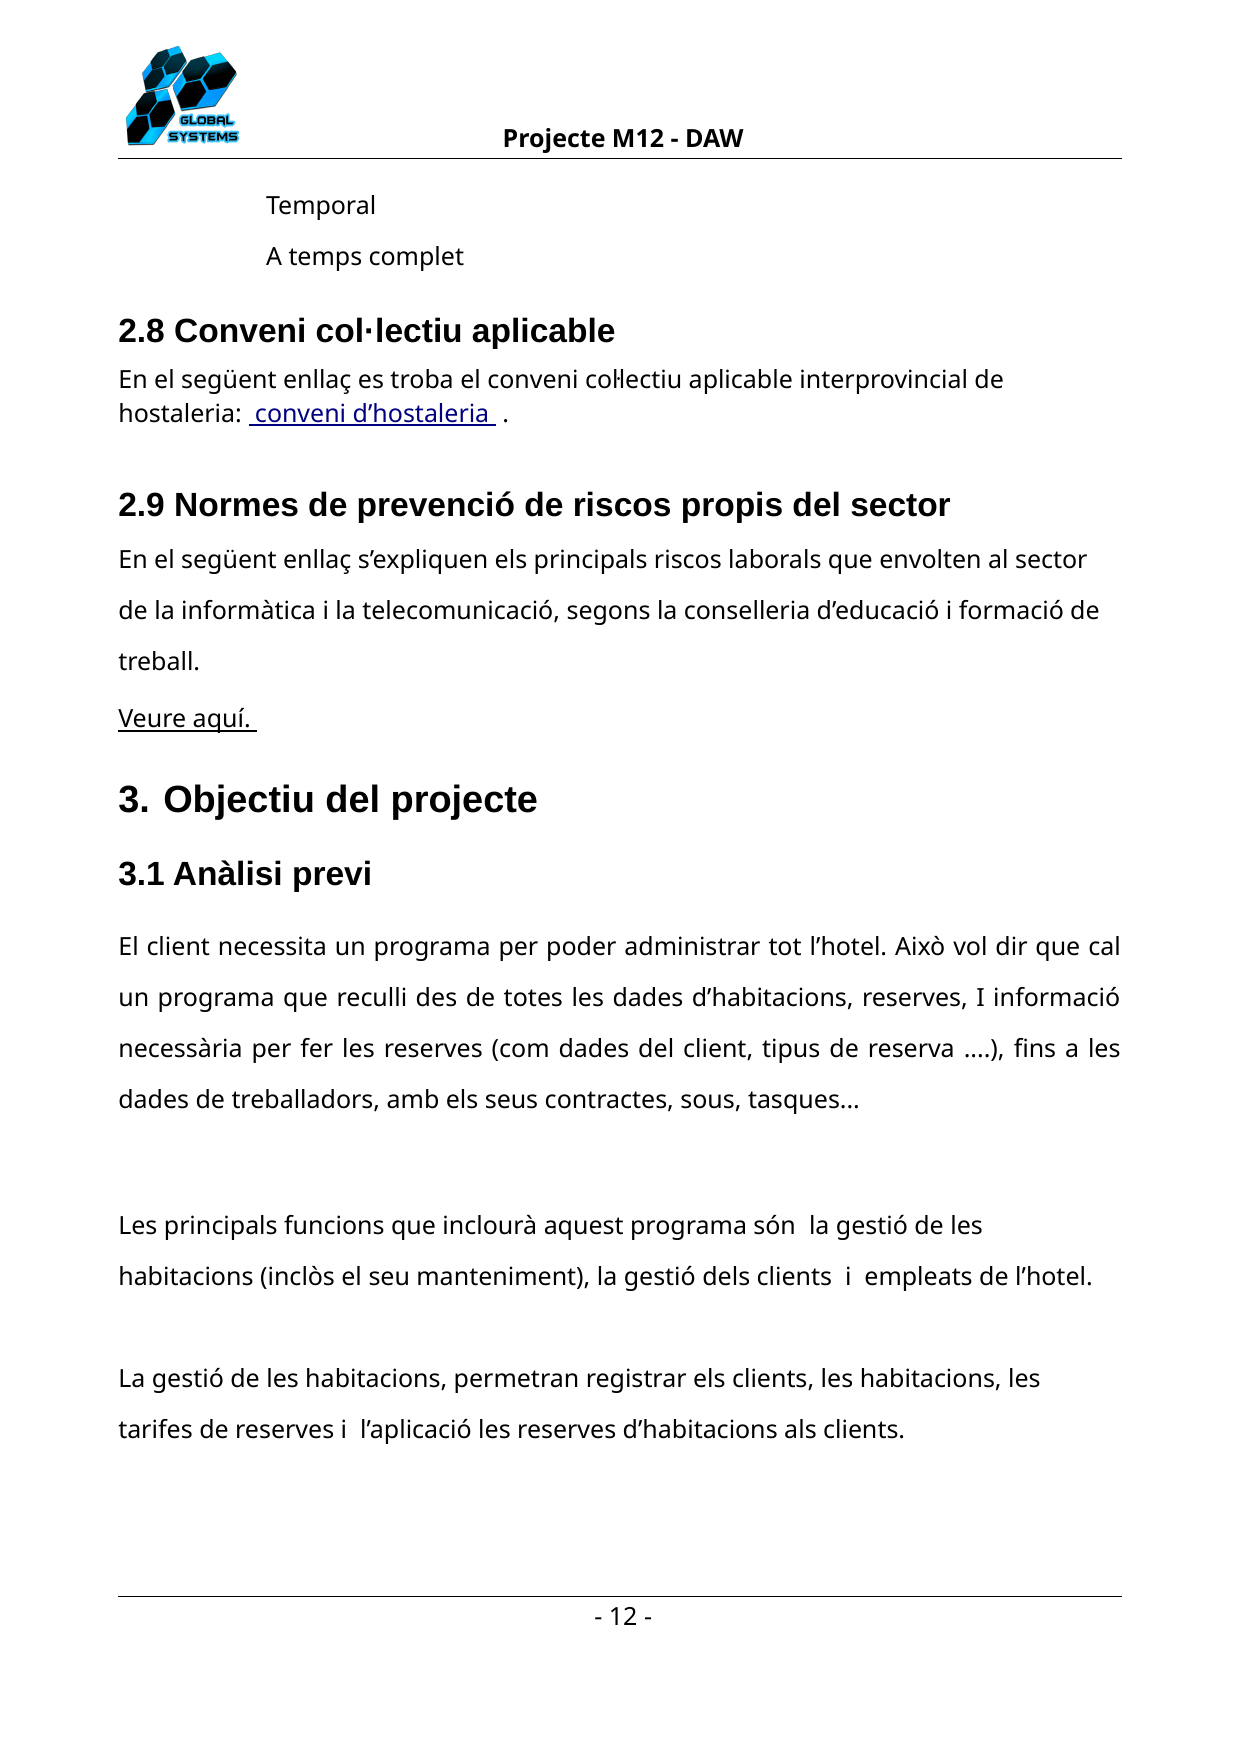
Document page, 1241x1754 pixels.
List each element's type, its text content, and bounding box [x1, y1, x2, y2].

subtitle 3.1 Anàlisi previ [118, 854, 1122, 892]
text A temps complet [118, 239, 1122, 273]
text Temporal [118, 188, 1122, 222]
text En el següent enllaç es troba el conveni col·lectiu aplicable interprovincial de hostaleria: conveni d’hostaleria . [118, 362, 1122, 430]
text El client necessita un programa per poder administrar tot l’hotel. Això vol dir que cal un programa que reculli des de totes les dades d’habitacions, reserves, I informació necessària per fer les reserves (com dades del client, tipus de reserva ....), fins a les dades de treballadors, amb els seus contractes, sous, tasques... [118, 929, 1122, 1116]
text En el següent enllaç s’expliquen els principals riscos laborals que envolten al sector de la informàtica i la telecomunicació, segons la conselleria d’educació i formació de treball. [118, 542, 1122, 678]
picture [121, 20, 243, 165]
text Les principals funcions que inclourà aquest programa són la gestió de les habitacions (inclòs el seu manteniment), la gestió dels clients i empleats de l’hotel. [118, 1208, 1122, 1293]
subtitle Objectiu del projecte [118, 777, 1122, 821]
subtitle 2.8 Conveni col·lectiu aplicable [118, 311, 1122, 349]
text La gestió de les habitacions, permetran registrar els clients, les habitacions, les tarifes de reserves i l’aplicació les reserves d’habitacions als clients. [118, 1361, 1122, 1446]
text Veure aquí. [118, 701, 1122, 735]
subtitle 2.9 Normes de prevenció de riscos propis del sector [118, 485, 1122, 523]
